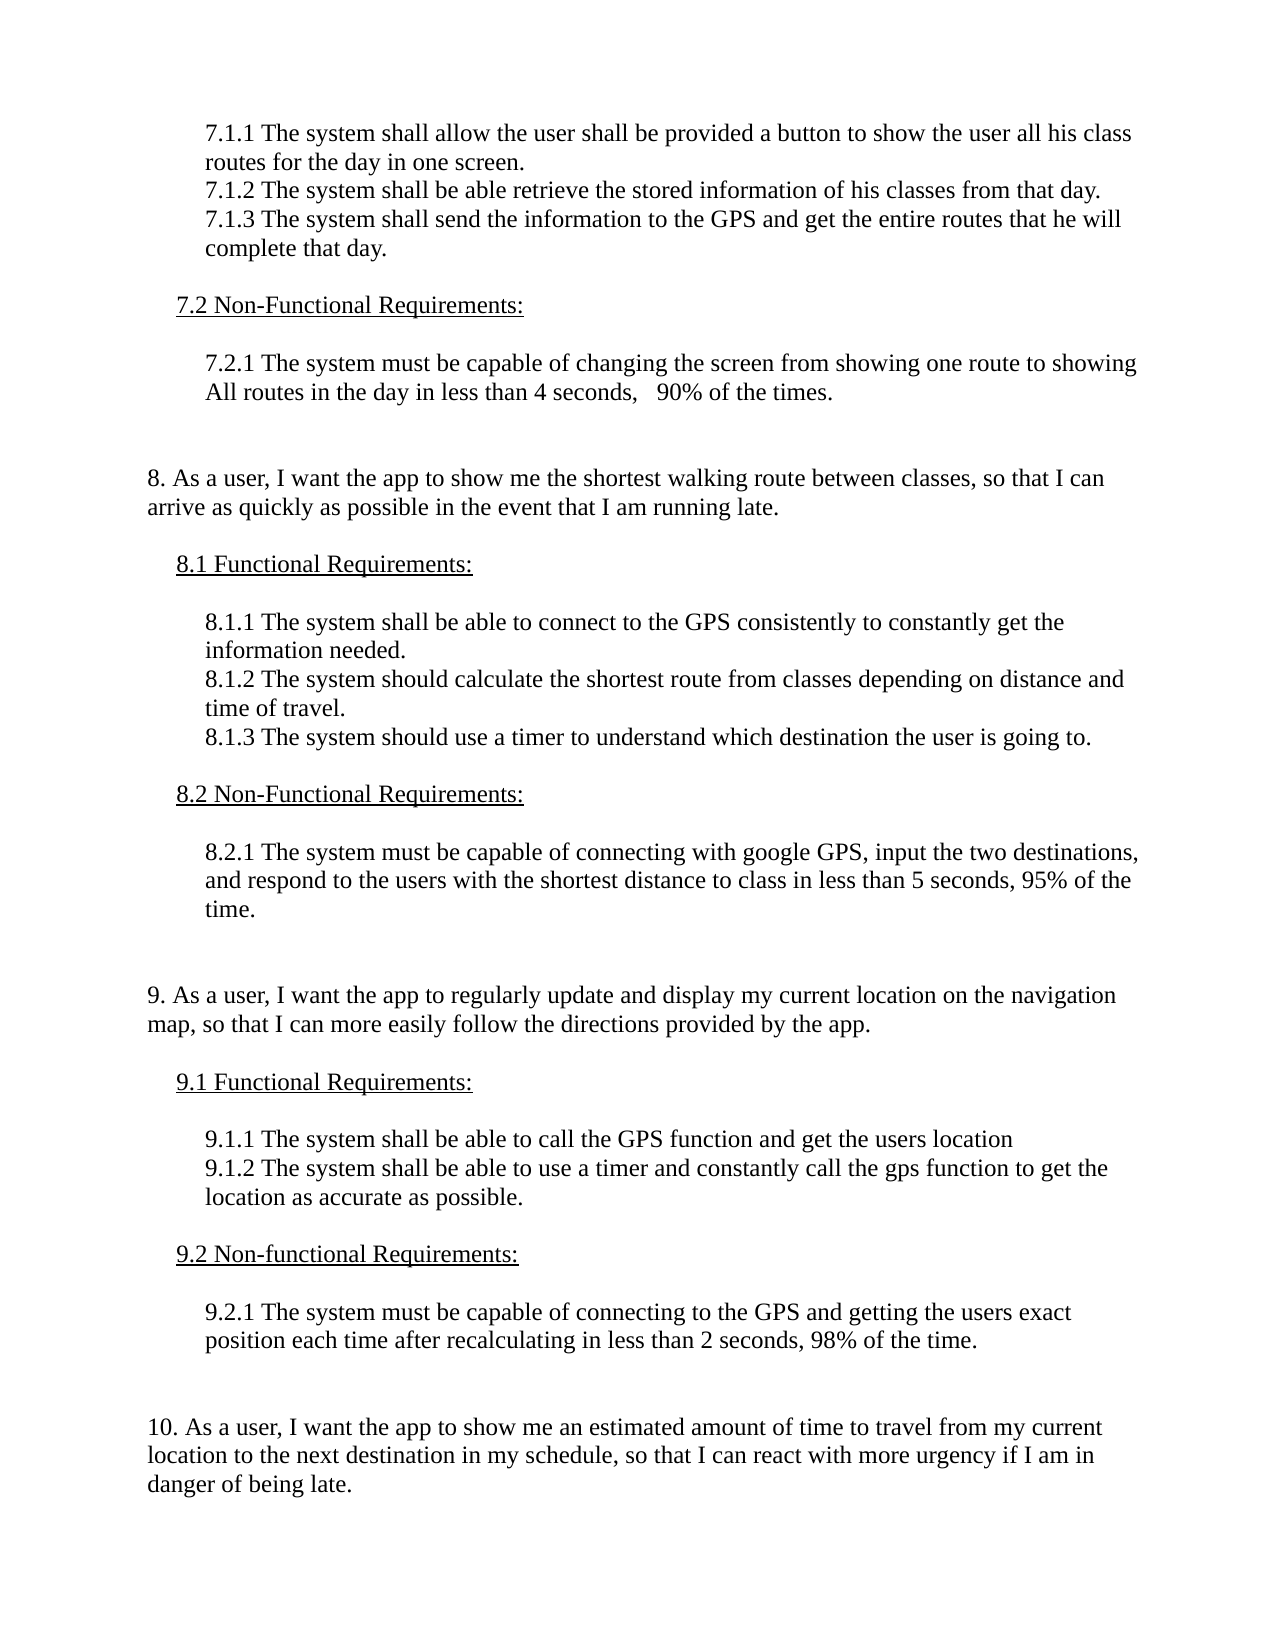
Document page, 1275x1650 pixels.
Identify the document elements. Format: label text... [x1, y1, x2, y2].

text 9.2 Non-functional Requirements: [176, 1239, 1157, 1268]
text 7.1.1 The system shall allow the user shall be provided a button to show the user all his class routes for the day in one screen. [205, 118, 1157, 176]
text 8.1 Functional Requirements: [176, 549, 1157, 578]
text 9.1 Functional Requirements: [176, 1067, 1157, 1096]
text 8.2.1 The system must be capable of connecting with google GPS, input the two destinations, and respond to the users with the shortest distance to class in less than 5 seconds, 95% of the time. [205, 837, 1157, 923]
text 8.1.1 The system shall be able to connect to the GPS consistently to constantly get the information needed. [205, 607, 1157, 664]
text 7.1.3 The system shall send the information to the GPS and get the entire routes that he will complete that day. [205, 204, 1157, 262]
text 8. As a user, I want the app to show me the shortest walking route between classes, so that I can arrive as quickly as possible in the event that I am running late. [147, 463, 1157, 521]
text 8.1.2 The system should calculate the shortest route from classes depending on distance and time of travel. [205, 664, 1157, 722]
text 10. As a user, I want the app to show me an estimated amount of time to travel from my current location to the next destination in my schedule, so that I can react with more urgency if I am in danger of being late. [147, 1412, 1157, 1498]
text 8.1.3 The system should use a timer to understand which destination the user is going to. [205, 722, 1157, 751]
text 9.2.1 The system must be capable of connecting to the GPS and getting the users exact position each time after recalculating in less than 2 seconds, 98% of the time. [205, 1297, 1157, 1354]
text 7.2 Non-Functional Requirements: [176, 291, 1157, 319]
text 9. As a user, I want the app to regularly update and display my current location on the navigation map, so that I can more easily follow the directions provided by the app. [147, 981, 1157, 1038]
text 9.1.1 The system shall be able to call the GPS function and get the users location [205, 1124, 1157, 1153]
text 7.2.1 The system must be capable of changing the screen from showing one route to showing All routes in the day in less than 4 seconds, 90% of the times. [205, 348, 1157, 406]
text 7.1.2 The system shall be able retrieve the stored information of his classes from that day. [205, 176, 1157, 204]
text 8.2 Non-Functional Requirements: [176, 779, 1157, 808]
text 9.1.2 The system shall be able to use a timer and constantly call the gps function to get the location as accurate as possible. [205, 1153, 1157, 1211]
